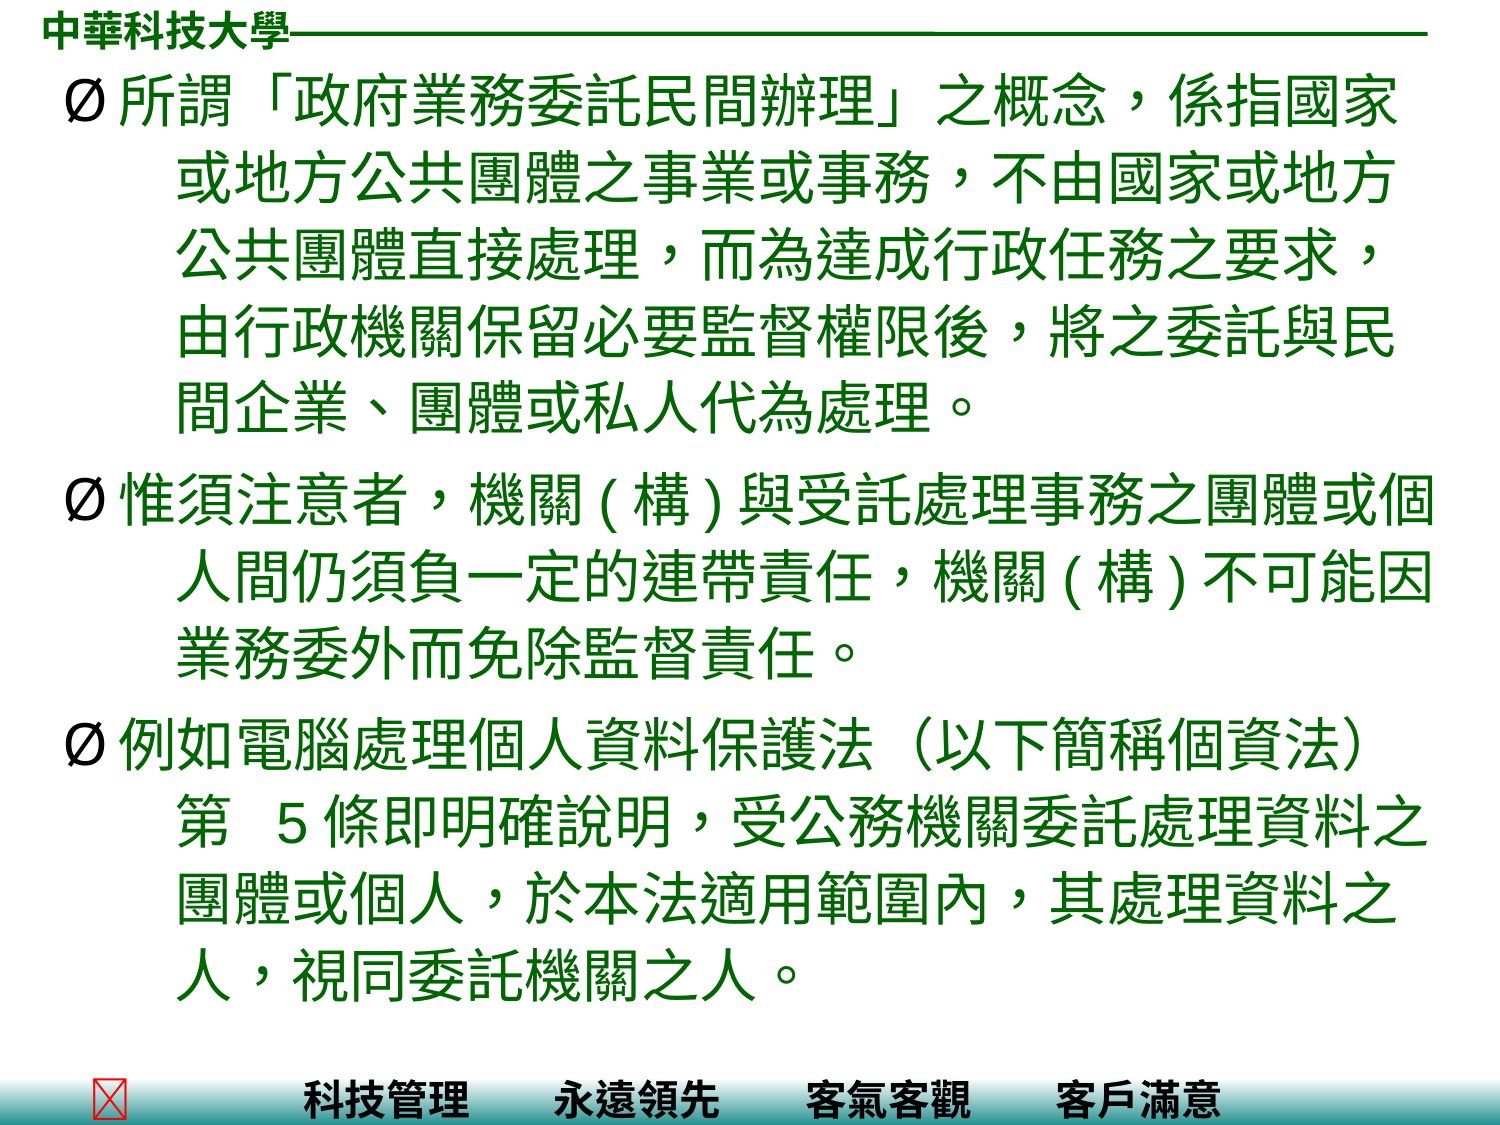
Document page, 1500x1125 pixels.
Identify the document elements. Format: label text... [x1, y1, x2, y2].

list 所謂「政府業務委託民間辦理」之概念，係指國家或地方公共團體之事業或事務，不由國家或地方公共團體直接處理，而為達成行政任務之要求，由行政機關保留必要監督權限後，將之委託與民間企業、團體或私人代為處理。 惟須注意者，機關(構)與受託處理事務之團體或個人間仍須負一定的連帶責任，機關(構)不可能因業務委外而免除監督責任。 例如電腦處理個人資料保護法（以下簡稱個資法）第 5條即明確說明，受公務機關委託處理資料之團體或個人，於本法適用範圍內，其處理資料之人，視同委託機關之人。 [62, 50, 1450, 1063]
